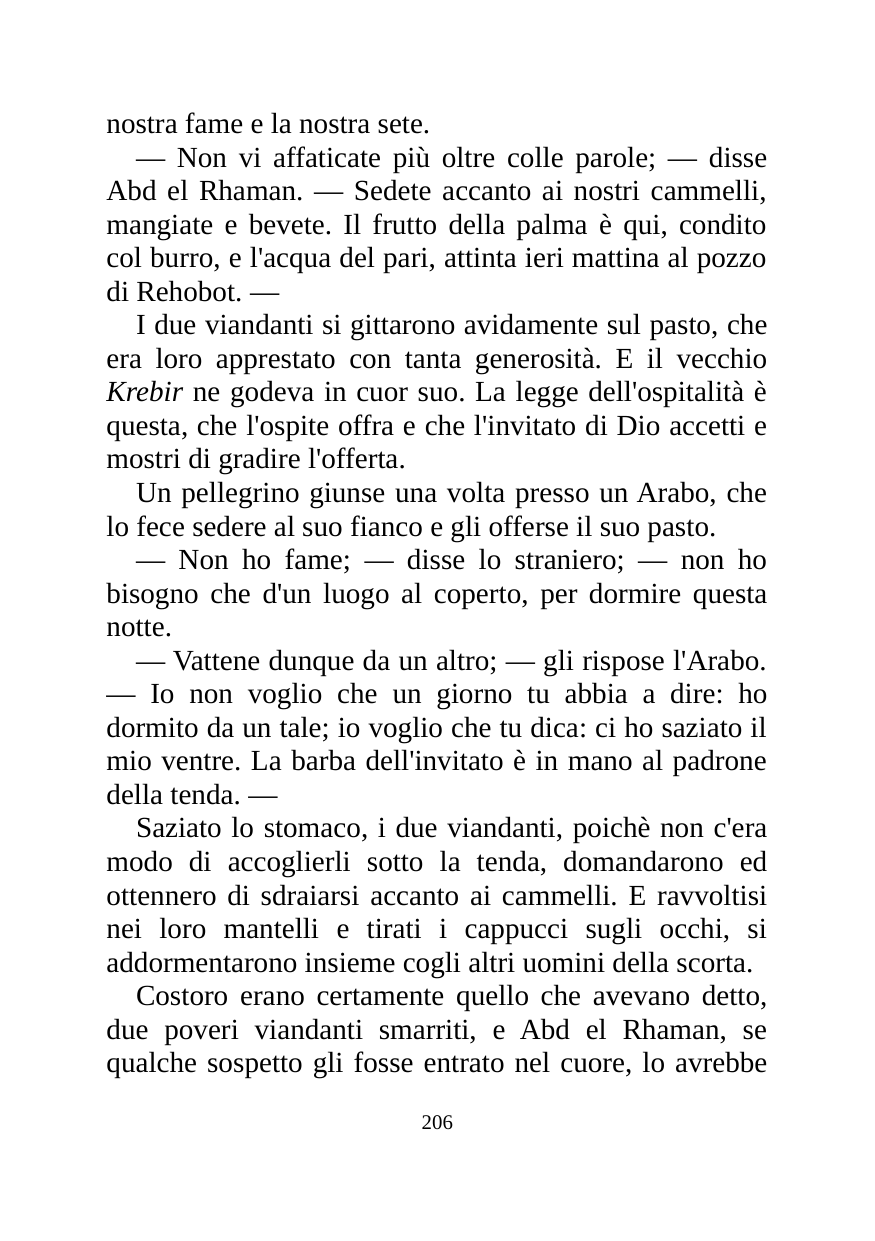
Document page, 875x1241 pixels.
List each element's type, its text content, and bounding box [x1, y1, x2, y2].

text Saziato lo stomaco, i due viandanti, poichè non c'era modo di accoglierli sotto la tenda, domandarono ed ottennero di sdraiarsi accanto ai cammelli. E ravvoltisi nei loro mantelli e tirati i cappucci sugli occhi, si addormentarono insieme cogli altri uomini della scorta. [106, 811, 768, 978]
text — Non ho fame; — disse lo straniero; — non ho bisogno che d'un luogo al coperto, per dormire questa notte. [106, 542, 768, 643]
text — Non vi affaticate più oltre colle parole; — disse Abd el Rhaman. — Sedete accanto ai nostri cammelli, mangiate e bevete. Il frutto della palma è qui, condito col burro, e l'acqua del pari, attinta ieri mattina al pozzo di Rehobot. — [106, 140, 768, 307]
text Un pellegrino giunse una volta presso un Arabo, che lo fece sedere al suo fianco e gli offerse il suo pasto. [106, 475, 768, 542]
text nostra fame e la nostra sete. [106, 106, 768, 140]
text Costoro erano certamente quello che avevano detto, due poveri viandanti smarriti, e Abd el Rhaman, se qualche sospetto gli fosse entrato nel cuore, lo avrebbe [106, 978, 768, 1079]
text I due viandanti si gittarono avidamente sul pasto, che era loro apprestato con tanta generosità. E il vecchio Krebir ne godeva in cuor suo. La legge dell'ospitalità è questa, che l'ospite offra e che l'invitato di Dio accetti e mostri di gradire l'offerta. [106, 307, 768, 475]
text — Vattene dunque da un altro; — gli rispose l'Arabo. — Io non voglio che un giorno tu abbia a dire: ho dormito da un tale; io voglio che tu dica: ci ho saziato il mio ventre. La barba dell'invitato è in mano al padrone della tenda. — [106, 643, 768, 811]
